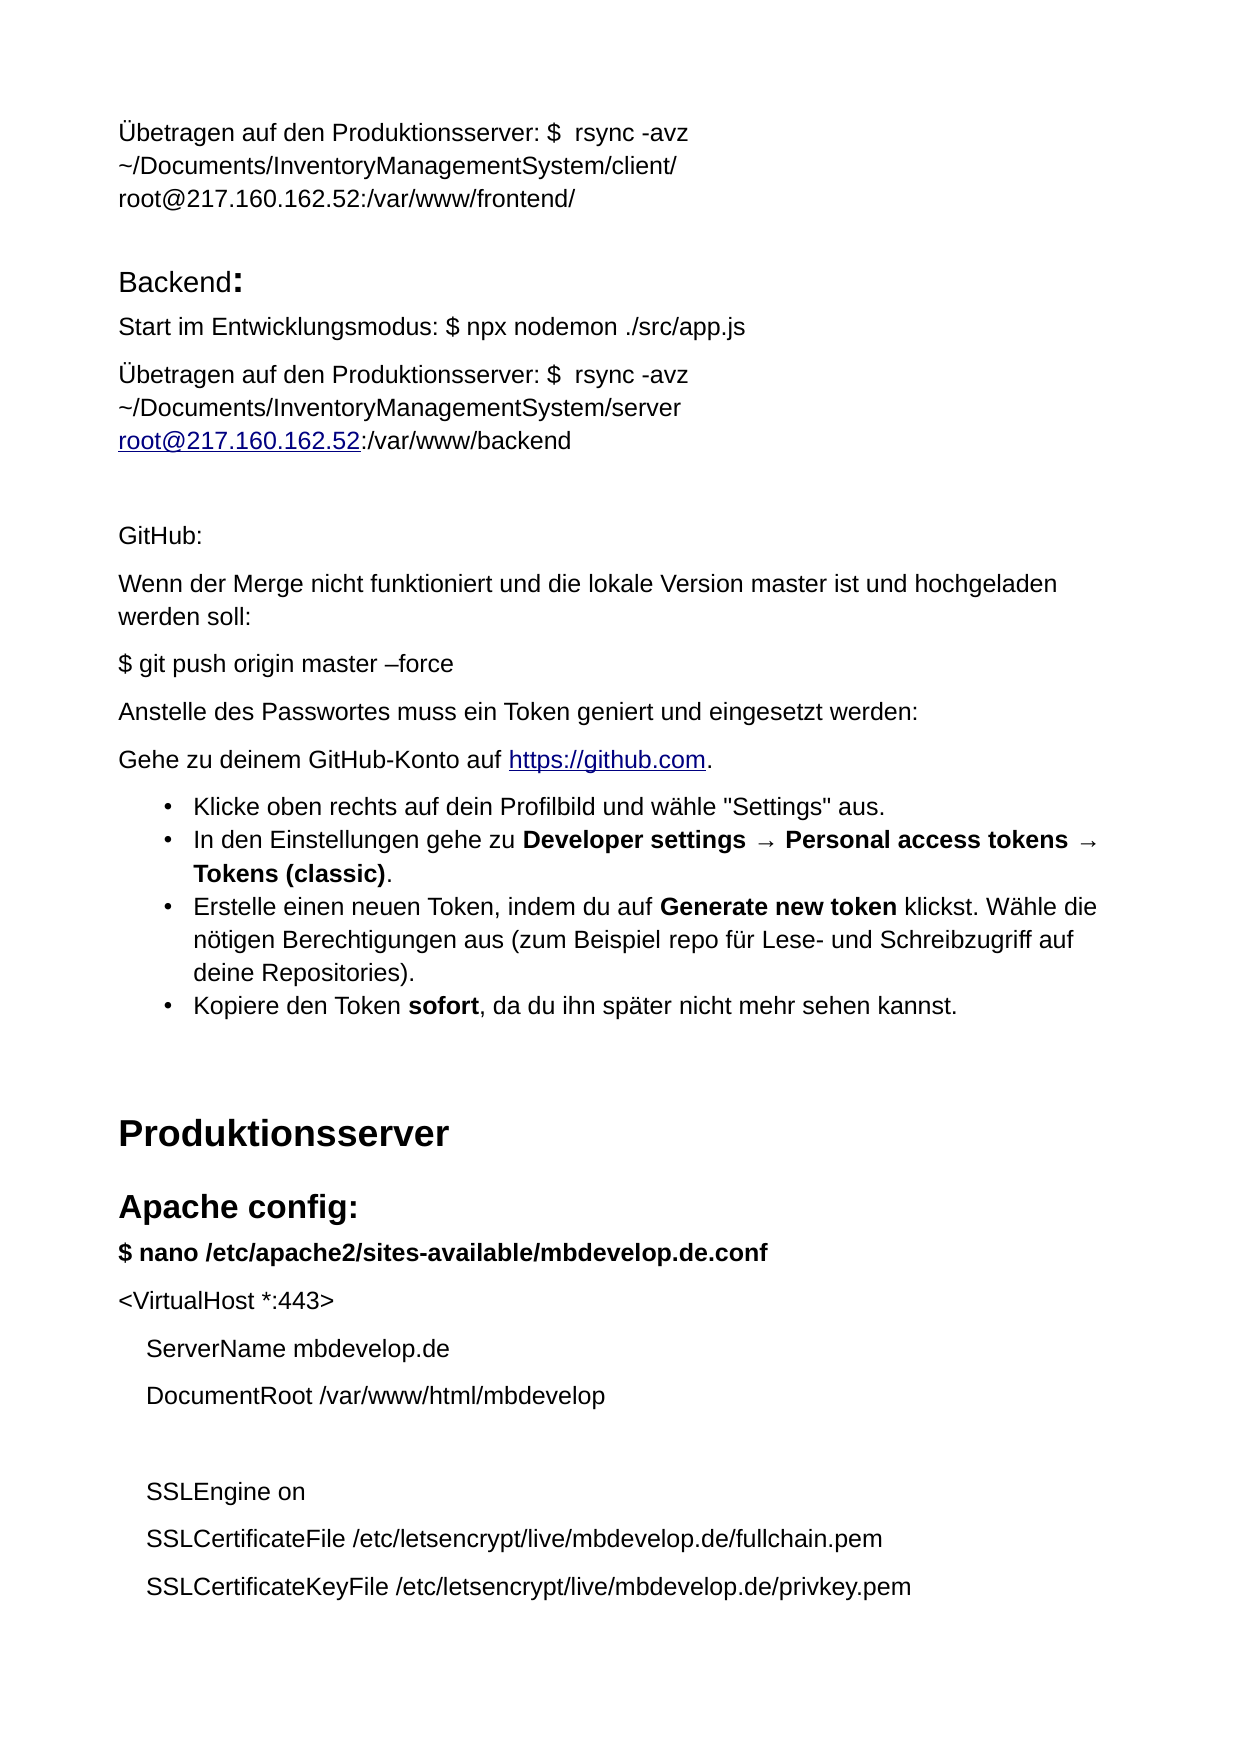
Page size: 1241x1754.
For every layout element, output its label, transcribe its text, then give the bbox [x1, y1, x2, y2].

text SSLEngine on [118, 1476, 1122, 1505]
text $ nano /etc/apache2/sites-available/mbdevelop.de.conf [118, 1238, 1122, 1267]
text ServerName mbdevelop.de [118, 1334, 1122, 1362]
text Gehe zu deinem GitHub-Konto auf https://github.com. [118, 745, 1122, 773]
list Kopiere den Token sofort, da du ihn später nicht mehr sehen kannst. [164, 991, 1122, 1019]
list In den Einstellungen gehe zu Developer settings → Personal access tokens → Tokens (classic). [164, 825, 1122, 887]
text Übetragen auf den Produktionsserver: $ rsync -avz ~/Documents/InventoryManagementSystem/client/ root@217.160.162.52:/var/www/frontend/ [118, 118, 1122, 213]
text $ git push origin master –force [118, 649, 1122, 678]
text SSLCertificateKeyFile /etc/letsencrypt/live/mbdevelop.de/privkey.pem [118, 1572, 1122, 1600]
subtitle Backend: [118, 257, 1122, 300]
list Klicke oben rechts auf dein Profilbild und wähle "Settings" aus. [164, 792, 1122, 821]
list Erstelle einen neuen Token, indem du auf Generate new token klickst. Wähle die nötigen Berechtigungen aus (zum Beispiel repo für Lese- und Schreibzugriff auf deine Repositories). [164, 892, 1122, 986]
text <VirtualHost *:443> [118, 1286, 1122, 1315]
subtitle Produktionsserver [118, 1111, 1122, 1154]
text SSLCertificateFile /etc/letsencrypt/live/mbdevelop.de/fullchain.pem [118, 1524, 1122, 1553]
text Übetragen auf den Produktionsserver: $ rsync -avz ~/Documents/InventoryManagementSystem/server root@217.160.162.52:/var/www/backend [118, 360, 1122, 455]
text GitHub: [118, 521, 1122, 550]
text DocumentRoot /var/www/html/mbdevelop [118, 1381, 1122, 1410]
text Wenn der Merge nicht funktioniert und die lokale Version master ist und hochgeladen werden soll: [118, 569, 1122, 631]
subtitle Apache config: [118, 1187, 1122, 1226]
text Anstelle des Passwortes muss ein Token geniert und eingesetzt werden: [118, 697, 1122, 726]
text Start im Entwicklungsmodus: $ npx nodemon ./src/app.js [118, 312, 1122, 341]
